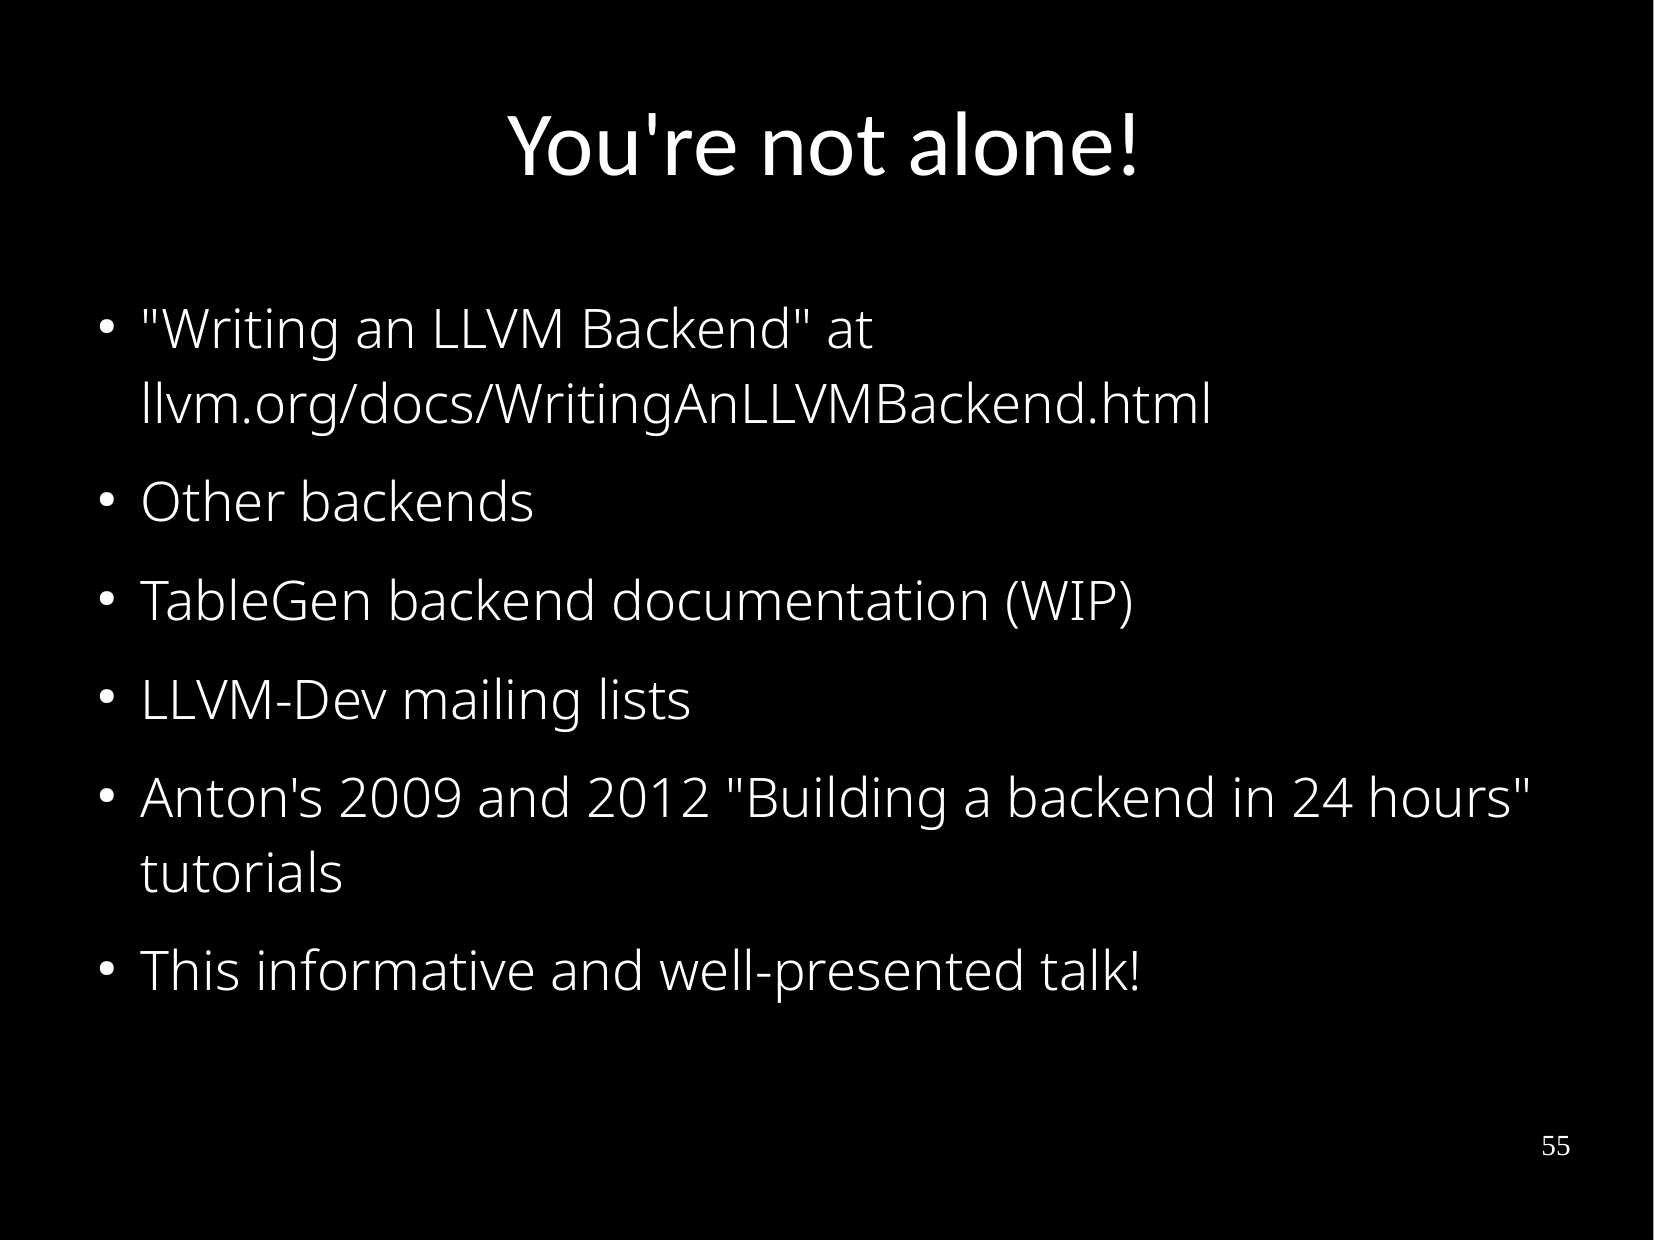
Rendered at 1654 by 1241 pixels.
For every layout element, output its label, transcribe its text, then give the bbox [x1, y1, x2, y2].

list "Writing an LLVM Backend" at llvm.org/docs/WritingAnLLVMBackend.html Other backends TableGen backend documentation (WIP) LLVM-Dev mailing lists Anton's 2009 and 2012 "Building a backend in 24 hours" tutorials This informative and well-presented talk! [82, 290, 1571, 1010]
title You're not alone! [82, 49, 1571, 257]
